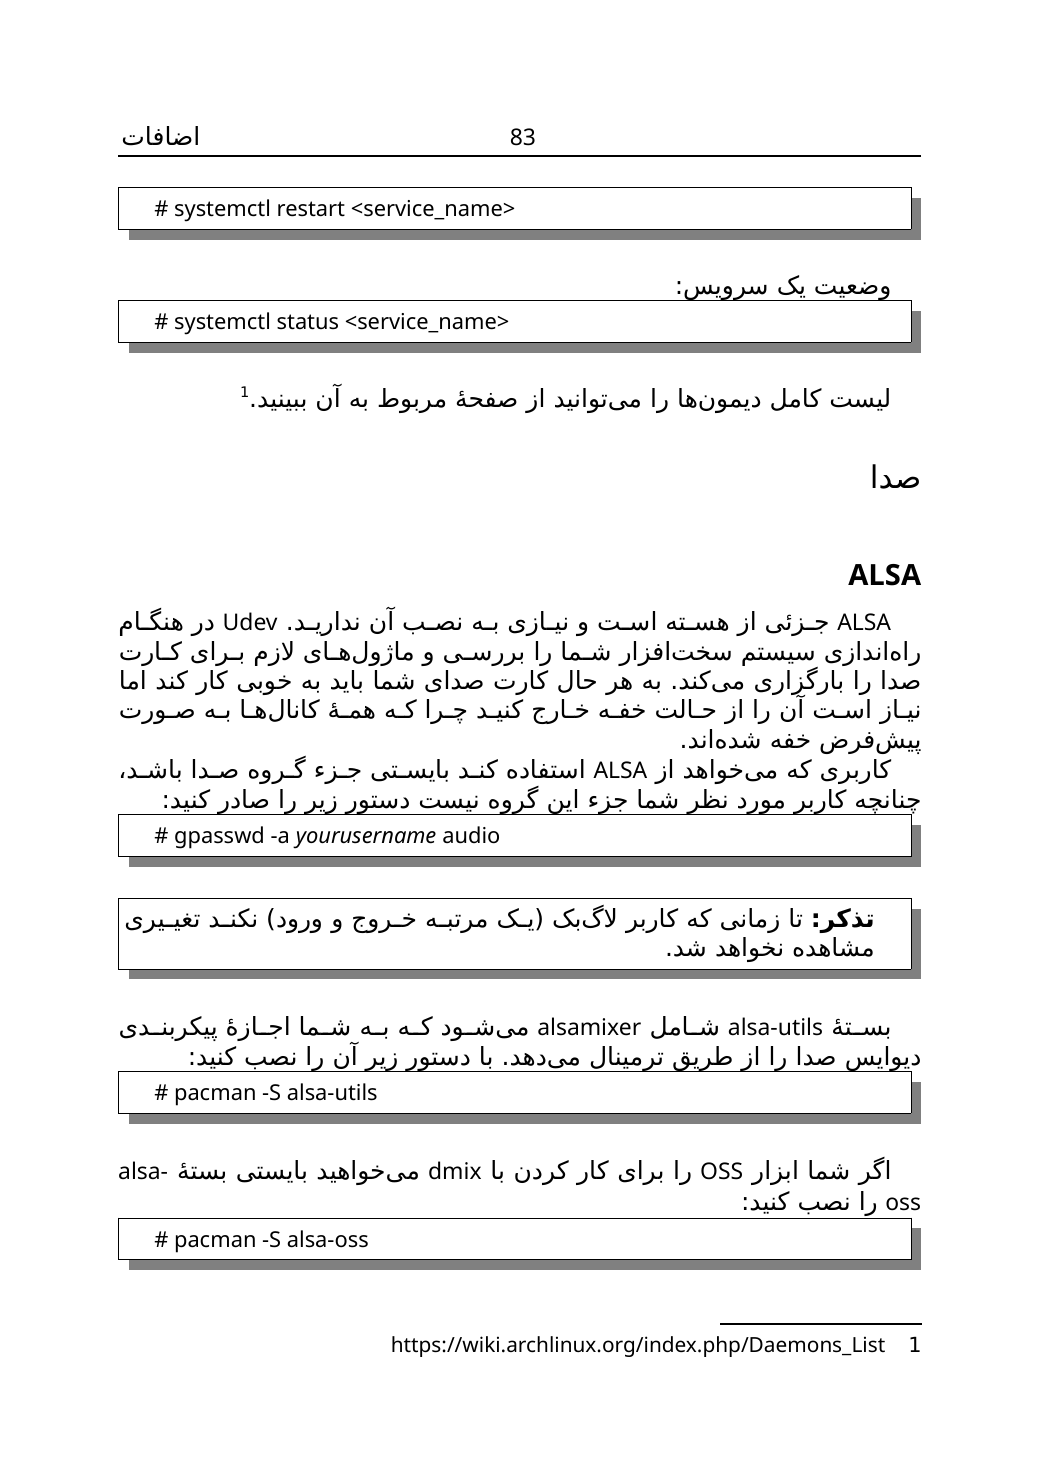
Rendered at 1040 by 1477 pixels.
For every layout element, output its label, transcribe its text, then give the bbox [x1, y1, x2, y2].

text اگر شما ابزار OSS را برای کار کردن با dmix می‌خواهید بایستی بستهٔ alsa-oss را نصب کنید: [118, 1155, 921, 1217]
text وضعیت یک سرویس: [118, 271, 921, 300]
text https://wiki.archlinux.org/index.php/Daemons_List [118, 1330, 921, 1358]
subtitle صدا [118, 459, 921, 496]
table_header تذکر: تا زمانی که کاربر لاگ‌بک (یک مرتبه خروج و ورود) نکند تغییری مشاهده نخواهد شد. [119, 899, 911, 969]
text ALSA جزئی از هسته است و نیازی به نصب آن ندارید. Udev در هنگام راه‌اندازی سیستم سخت‌افزار شما را بررسی و ماژول‌های لازم برای کارت صدا را بارگزاری می‌کند. به هر حال کارت صدای شما باید به خوبی کار کند اما نیاز است آن را از حالت خفه خارج کنید چرا که همهٔ کانال‌ها به صورت پیش‌فرض خفه شده‌اند. [118, 606, 921, 754]
text کاربری که می‌خواهد از ALSA استفاده کند بایستی جزء گروه صدا باشد، چنانچه کاربر مورد نظر شما جزء این گروه نیست دستور زیر را صادر کنید: [118, 754, 921, 814]
table_header # pacman -S alsa-oss [119, 1219, 911, 1259]
table_header # systemctl restart <service_name> [119, 188, 911, 229]
text بستهٔ alsa-utils شامل alsamixer می‌شود که به شما اجازهٔ پیکربندی دیوایس صدا را از طریق ترمینال می‌دهد. با دستور زیر آن را نصب کنید: [118, 1011, 921, 1071]
table_header # pacman -S alsa-utils [119, 1072, 911, 1113]
text لیست کامل دیمون‌ها را می‌توانید از صفحهٔ مربوط به آن ببینید. [118, 384, 921, 413]
subtitle ALSA [118, 554, 921, 594]
table_header # gpasswd -a yourusername audio [119, 815, 911, 856]
table_header # systemctl status <service_name> [119, 301, 911, 342]
